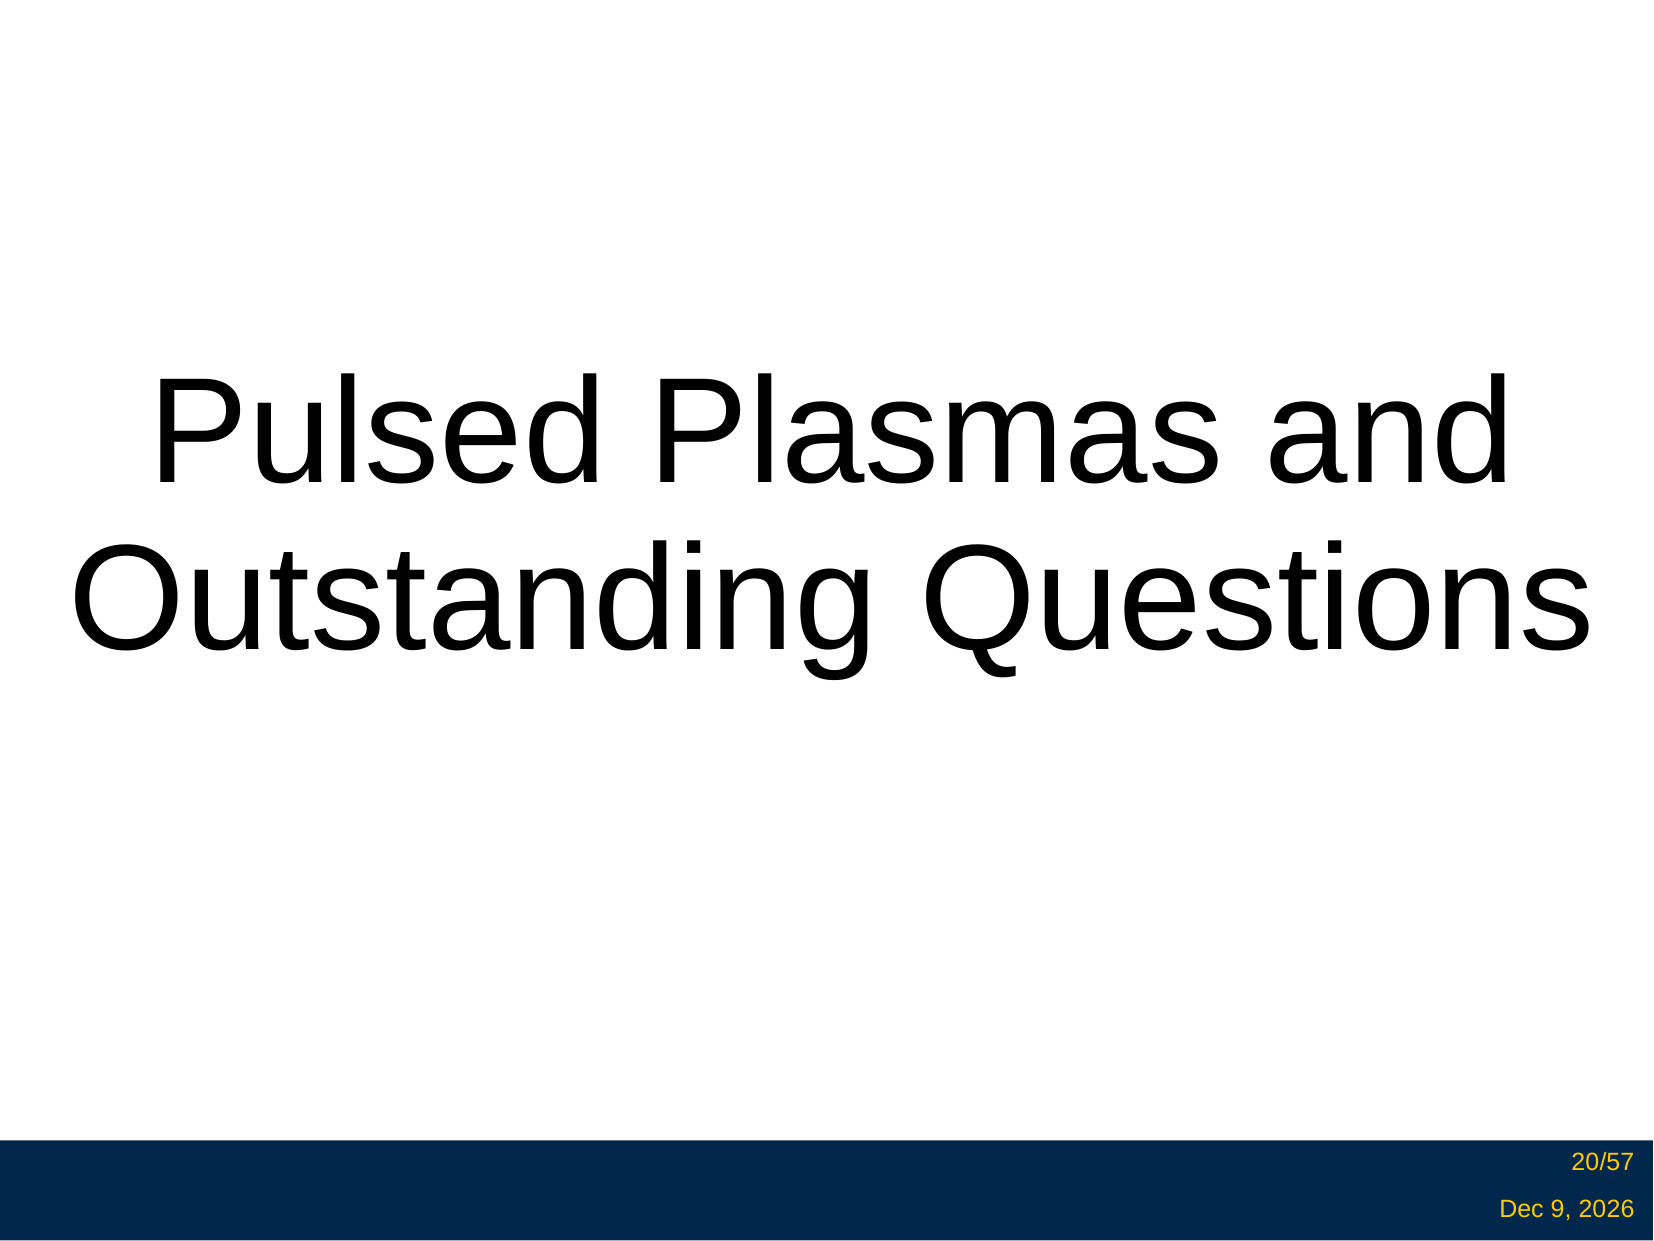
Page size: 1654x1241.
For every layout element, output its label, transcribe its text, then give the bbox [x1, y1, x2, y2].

text_box Pulsed Plasmas and Outstanding Questions [54, 338, 1611, 784]
